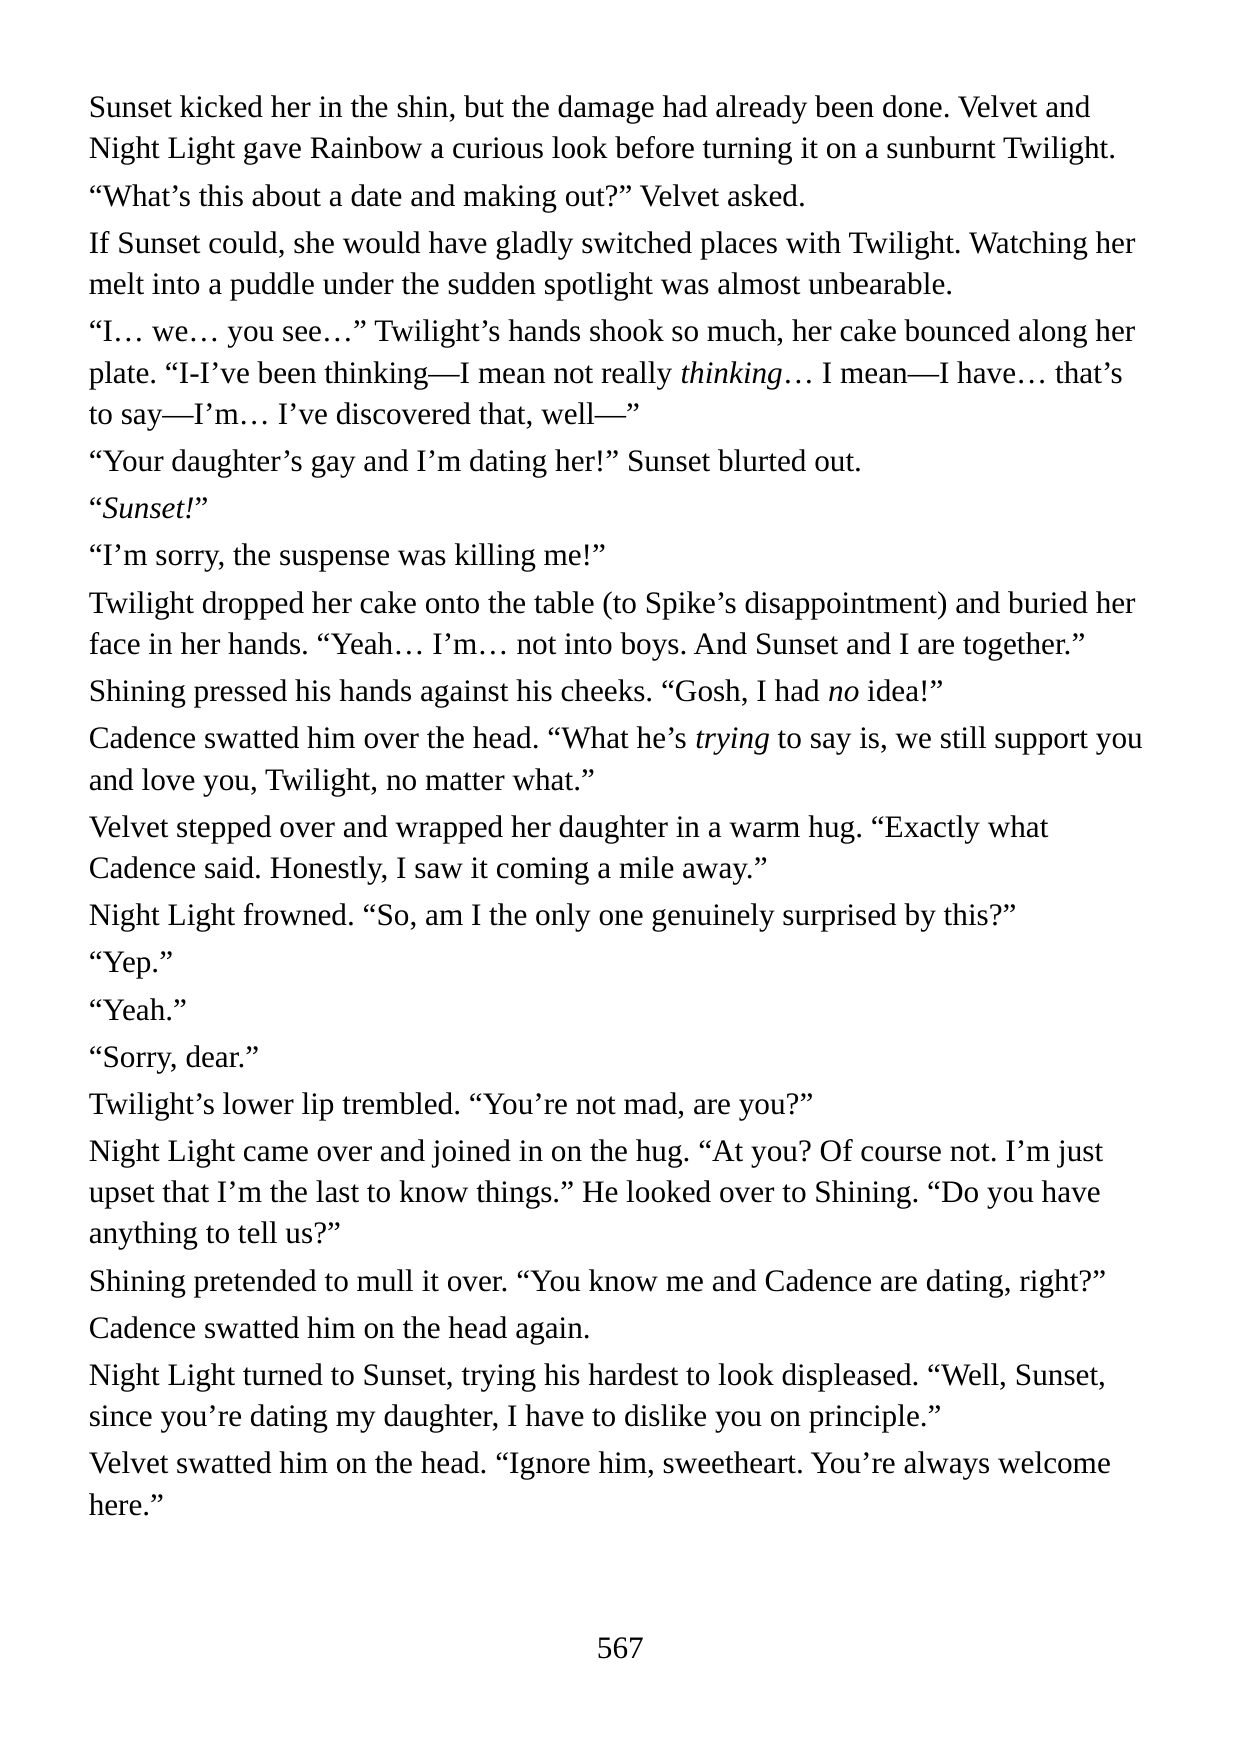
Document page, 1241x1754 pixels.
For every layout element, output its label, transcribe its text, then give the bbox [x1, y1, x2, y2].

text “Your daughter’s gay and I’m dating her!” Sunset blurted out. [88, 442, 1152, 478]
text “Yep.” [88, 943, 1152, 979]
text If Sunset could, she would have gladly switched places with Twilight. Watching her melt into a puddle under the sudden spotlight was almost unbearable. [88, 224, 1152, 301]
text Shining pretended to mull it over. “You know me and Cadence are dating, right?” [88, 1262, 1152, 1298]
text “Sunset!” [88, 489, 1152, 525]
text Night Light turned to Sunset, trying his hardest to look displeased. “Well, Sunset, since you’re dating my daughter, I have to dislike you on principle.” [88, 1356, 1152, 1433]
text Shining pressed his hands against his cheeks. “Gosh, I had no idea!” [88, 672, 1152, 708]
text Sunset kicked her in the shin, but the damage had already been done. Velvet and Night Light gave Rainbow a curious look before turning it on a sunburnt Twilight. [88, 88, 1152, 166]
text Night Light frowned. “So, am I the only one genuinely surprised by this?” [88, 896, 1152, 932]
text Twilight’s lower lip trembled. “You’re not mad, are you?” [88, 1085, 1152, 1121]
text “Yeah.” [88, 991, 1152, 1027]
text Velvet stepped over and wrapped her daughter in a warm hug. “Exactly what Cadence said. Honestly, I saw it coming a mile away.” [88, 808, 1152, 885]
text Cadence swatted him over the head. “What he’s trying to say is, we still support you and love you, Twilight, no matter what.” [88, 719, 1152, 797]
text “What’s this about a date and making out?” Velvet asked. [88, 177, 1152, 213]
text Twilight dropped her cake onto the table (to Spike’s disappointment) and buried her face in her hands. “Yeah… I’m… not into boys. And Sunset and I are together.” [88, 584, 1152, 661]
text “Sorry, dear.” [88, 1038, 1152, 1074]
text Night Light came over and joined in on the hug. “At you? Of course not. I’m just upset that I’m the last to know things.” He looked over to Shining. “Do you have anything to tell us?” [88, 1132, 1152, 1251]
text “I… we… you see…” Twilight’s hands shook so much, her cake bounced along her plate. “I-I’ve been thinking—I mean not really thinking… I mean—I have… that’s to say—I’m… I’ve discovered that, well—” [88, 313, 1152, 431]
text Cadence swatted him on the head again. [88, 1309, 1152, 1345]
text “I’m sorry, the suspense was killing me!” [88, 537, 1152, 573]
text Velvet swatted him on the head. “Ignore him, sweetheart. You’re always welcome here.” [88, 1445, 1152, 1522]
